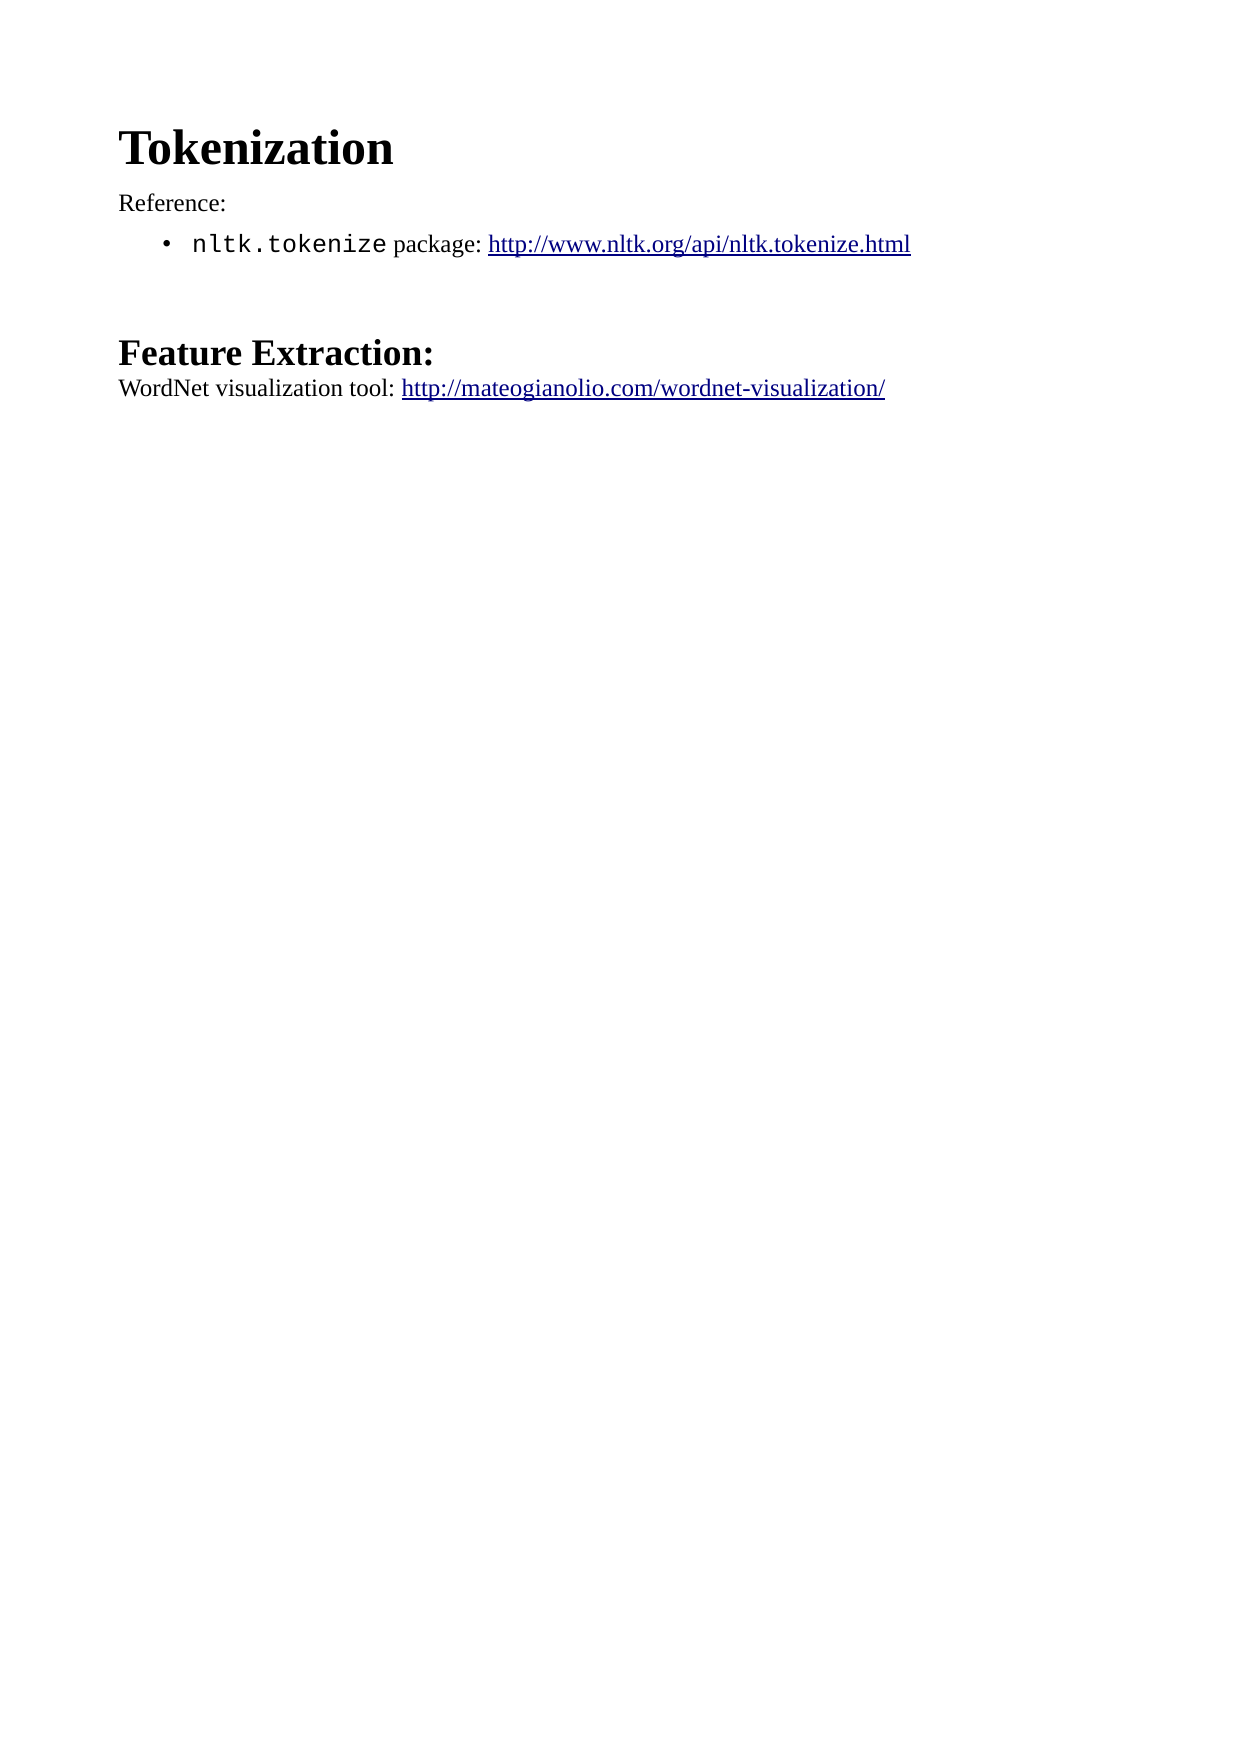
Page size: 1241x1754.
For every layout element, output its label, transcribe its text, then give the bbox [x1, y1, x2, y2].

list nltk.tokenize package: http://www.nltk.org/api/nltk.tokenize.html [162, 229, 1122, 260]
subtitle Tokenization [118, 118, 1122, 176]
text Reference: [118, 188, 1122, 217]
text Feature Extraction: [118, 330, 1122, 373]
text WordNet visualization tool: http://mateogianolio.com/wordnet-visualization/ [118, 373, 1122, 402]
